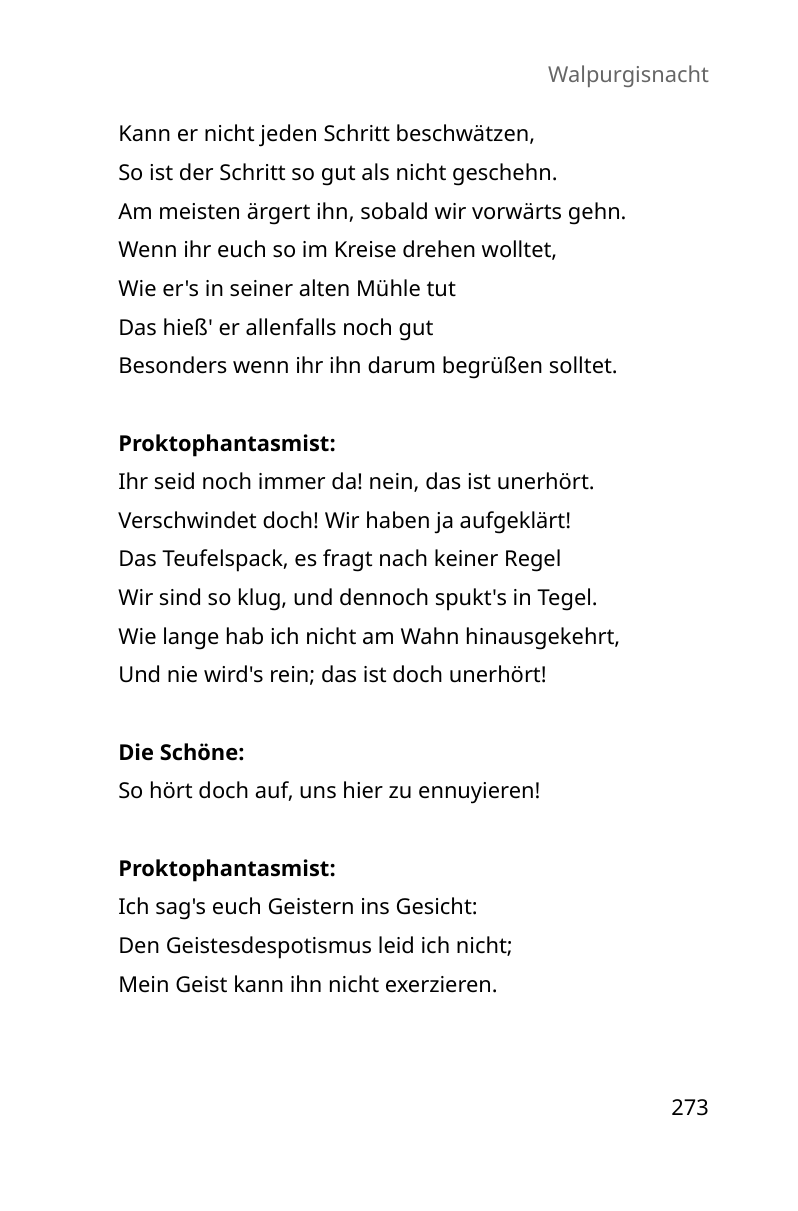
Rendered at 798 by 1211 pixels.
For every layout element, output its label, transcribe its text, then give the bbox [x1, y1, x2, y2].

text Kann er nicht jeden Schritt beschwätzen, So ist der Schritt so gut als nicht geschehn. Am meisten ärgert ihn, sobald wir vorwärts gehn. Wenn ihr euch so im Kreise drehen wolltet, Wie er's in seiner alten Mühle tut Das hieß' er allenfalls noch gut Besonders wenn ihr ihn darum begrüßen solltet. [118, 118, 709, 380]
text Die Schöne: So hört doch auf, uns hier zu ennuyieren! [118, 716, 709, 805]
text Proktophantasmist: Ihr seid noch immer da! nein, das ist unerhört. Verschwindet doch! Wir haben ja aufgeklärt! Das Teufelspack, es fragt nach keiner Regel Wir sind so klug, und dennoch spukt's in Tegel. Wie lange hab ich nicht am Wahn hinausgekehrt, Und nie wird's rein; das ist doch unerhört! [118, 407, 709, 689]
text Proktophantasmist: Ich sag's euch Geistern ins Gesicht: Den Geistesdespotismus leid ich nicht; Mein Geist kann ihn nicht exerzieren. [118, 832, 709, 998]
